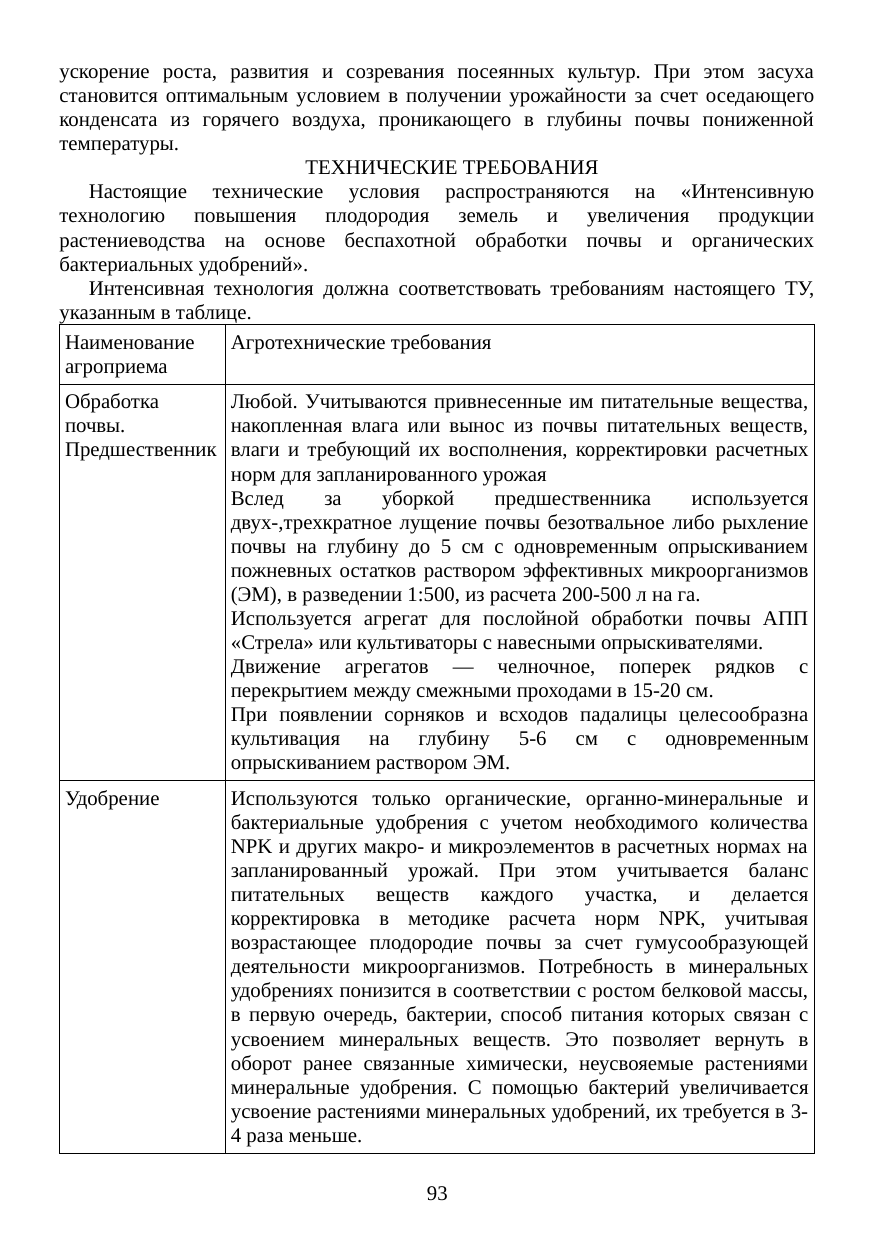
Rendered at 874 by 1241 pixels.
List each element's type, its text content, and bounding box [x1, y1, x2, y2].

table_cell Обработка почвы. Предшественник [60, 385, 225, 780]
table_cell Любой. Учитываются привнесенные им питательные вещества, накопленная влага или вынос из почвы питательных веществ, влаги и требующий их восполнения, корректировки расчетных норм для запланированного урожая Вслед за уборкой предшественника используется двух-,трехкратное лущение почвы безотвальное либо рыхление почвы на глубину до 5 см с одновременным опрыскиванием пожневных остатков раствором эффективных микроорганизмов (ЭМ), в разведении 1:500, из расчета 200-500 л на га. Используется агрегат для послойной обработки почвы АПП «Стрела» или культиваторы с навесными опрыскивателями. Движение агрегатов — челночное, поперек рядков с перекрытием между смежными проходами в 15-20 см. При появлении сорняков и всходов падалицы целесообразна культивация на глубину 5-6 см с одновременным опрыскиванием раствором ЭМ. [226, 385, 814, 780]
text ТЕХНИЧЕСКИЕ ТРЕБОВАНИЯ [59, 155, 815, 179]
text Интенсивная технология должна соответствовать требованиям настоящего ТУ, указанным в таблице. [59, 276, 815, 324]
table_header Наименование агроприема [60, 325, 225, 383]
table_cell Используются только органические, органно-минеральные и бактериальные удобрения с учетом необходимого количества NPK и других макро- и микроэлементов в расчетных нормах на запланированный урожай. При этом учитывается баланс питательных веществ каждого участка, и делается корректировка в методике расчета норм NPK, учитывая возрастающее плодородие почвы за счет гумусообразующей деятельности микроорганизмов. Потребность в минеральных удобрениях понизится в соответствии с ростом белковой массы, в первую очередь, бактерии, способ питания которых связан с усвоением минеральных веществ. Это позволяет вернуть в оборот ранее связанные химически, неусвояемые растениями минеральные удобрения. С помощью бактерий увеличивается усвоение растениями минеральных удобрений, их требуется в 3-4 раза меньше. [226, 781, 814, 1152]
table_cell Удобрение [60, 781, 225, 1152]
text Настоящие технические условия распространяются на «Интенсивную технологию повышения плодородия земель и увеличения продукции растениеводства на основе беспахотной обработки почвы и органических бактериальных удобрений». [59, 179, 815, 276]
table_header Агротехнические требования [226, 325, 814, 383]
text ускорение роста, развития и созревания посеянных культур. При этом засуха становится оптимальным условием в получении урожайности за счет оседающего конденсата из горячего воздуха, проникающего в глубины почвы пониженной температуры. [59, 59, 815, 155]
